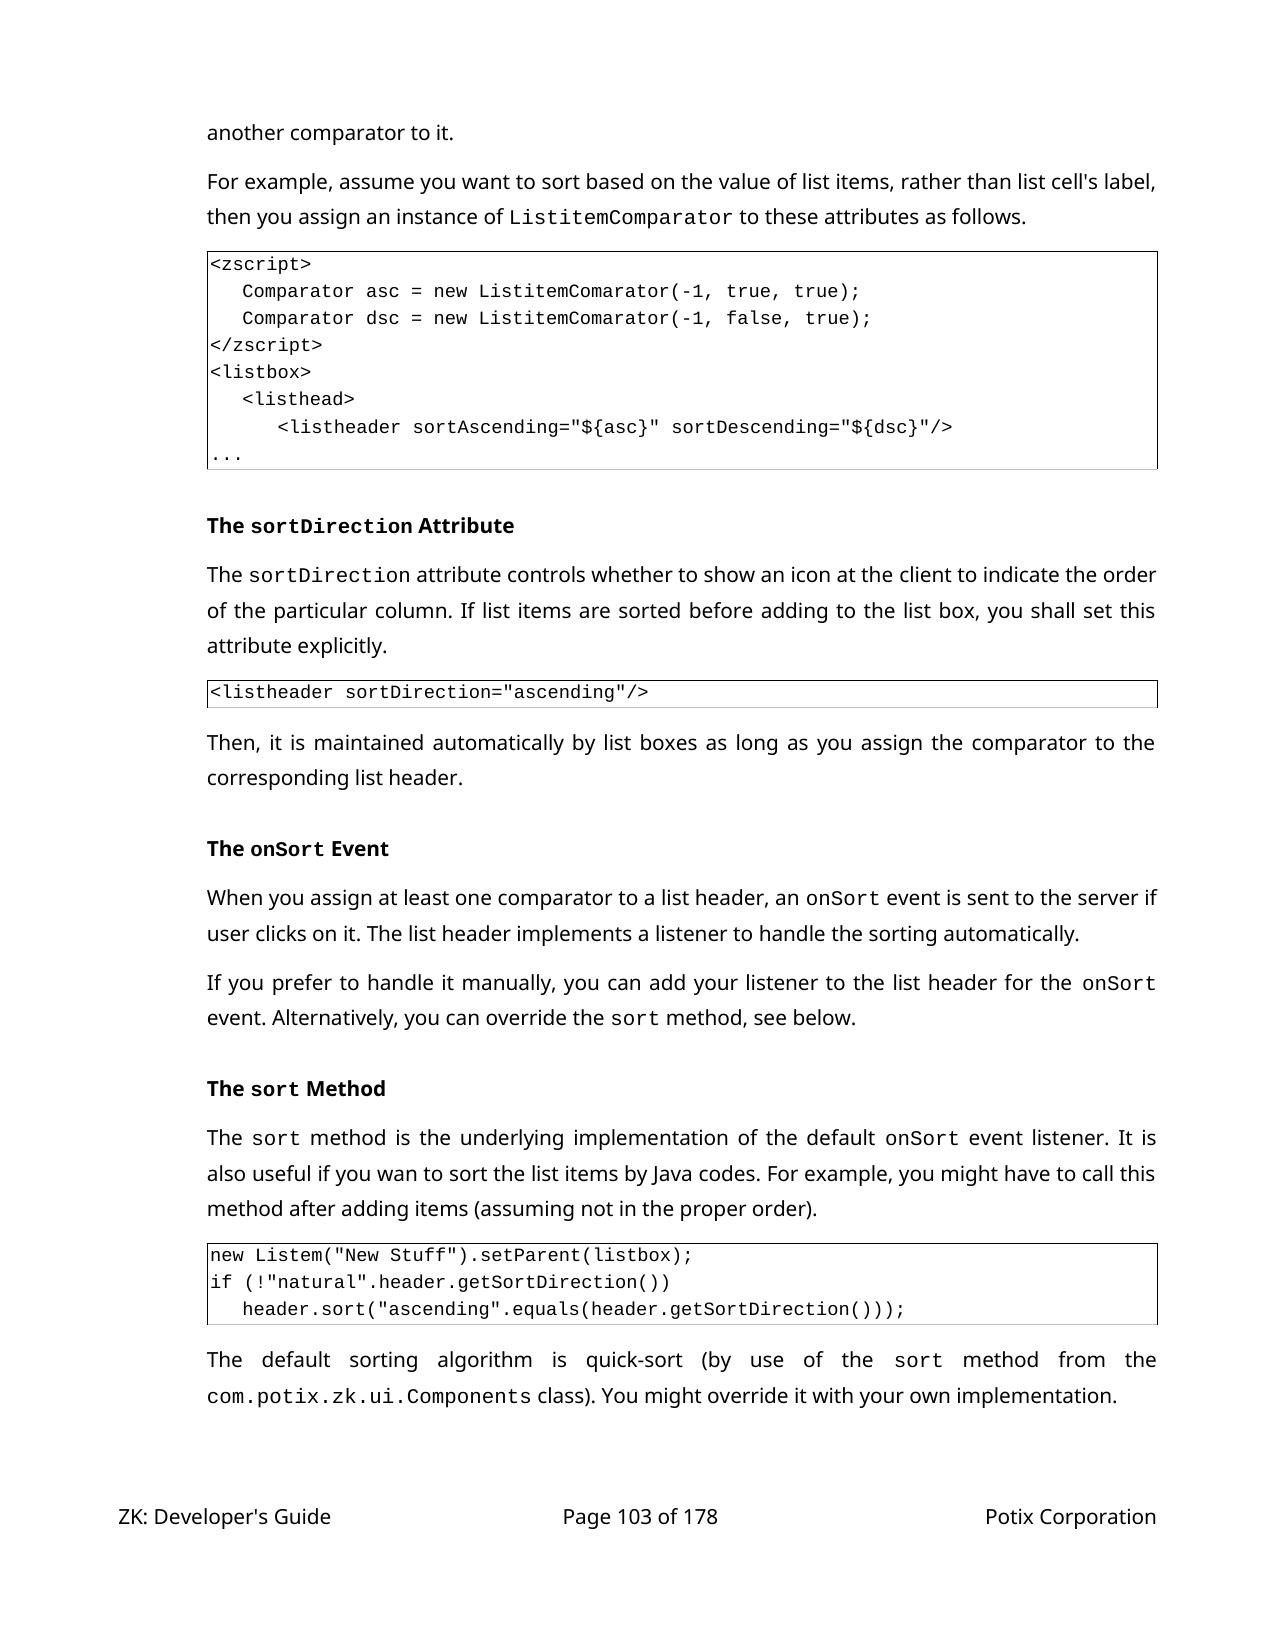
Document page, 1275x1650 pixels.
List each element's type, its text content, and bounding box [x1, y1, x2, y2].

text The sortDirection attribute controls whether to show an icon at the client to indicate the order of the particular column. If list items are sorted before adding to the list box, you shall set this attribute explicitly. [207, 561, 1157, 659]
subtitle The sort Method [207, 1074, 1157, 1103]
text Comparator asc = new ListitemComarator(-1, true, true); [208, 278, 1157, 303]
text </zscript> [208, 333, 1157, 357]
text ... [208, 442, 1157, 469]
text When you assign at least one comparator to a list header, an onSort event is sent to the server if user clicks on it. The list header implements a listener to handle the sorting automatically. [207, 883, 1157, 947]
text new Listem("New Stuff").setParent(listbox); [208, 1244, 1157, 1267]
text <listbox> [208, 360, 1157, 384]
text <listheader sortDirection="ascending"/> [208, 681, 1157, 707]
text Then, it is maintained automatically by list boxes as long as you assign the comparator to the corresponding list header. [207, 728, 1157, 792]
text For example, assume you want to sort based on the value of list items, rather than list cell's label, then you assign an instance of ListitemComparator to these attributes as follows. [207, 167, 1157, 231]
text header.sort("ascending".equals(header.getSortDirection())); [208, 1297, 1157, 1324]
text another comparator to it. [207, 118, 1157, 146]
text <zscript> [208, 252, 1157, 276]
text Comparator dsc = new ListitemComarator(-1, false, true); [208, 306, 1157, 330]
text The sort method is the underlying implementation of the default onSort event listener. It is also useful if you wan to sort the list items by Java codes. For example, you might have to call this method after adding items (assuming not in the proper order). [207, 1123, 1157, 1222]
text If you prefer to handle it manually, you can add your listener to the list header for the onSort event. Alternatively, you can override the sort method, see below. [207, 968, 1157, 1032]
subtitle The sortDirection Attribute [207, 511, 1157, 540]
text <listheader sortAscending="${asc}" sortDescending="${dsc}"/> [208, 414, 1157, 439]
text The default sorting algorithm is quick-sort (by use of the sort method from the com.potix.zk.ui.Components class). You might override it with your own implementation. [207, 1345, 1157, 1409]
text if (!"natural".header.getSortDirection()) [208, 1270, 1157, 1294]
subtitle The onSort Event [207, 834, 1157, 863]
text <listhead> [208, 387, 1157, 412]
